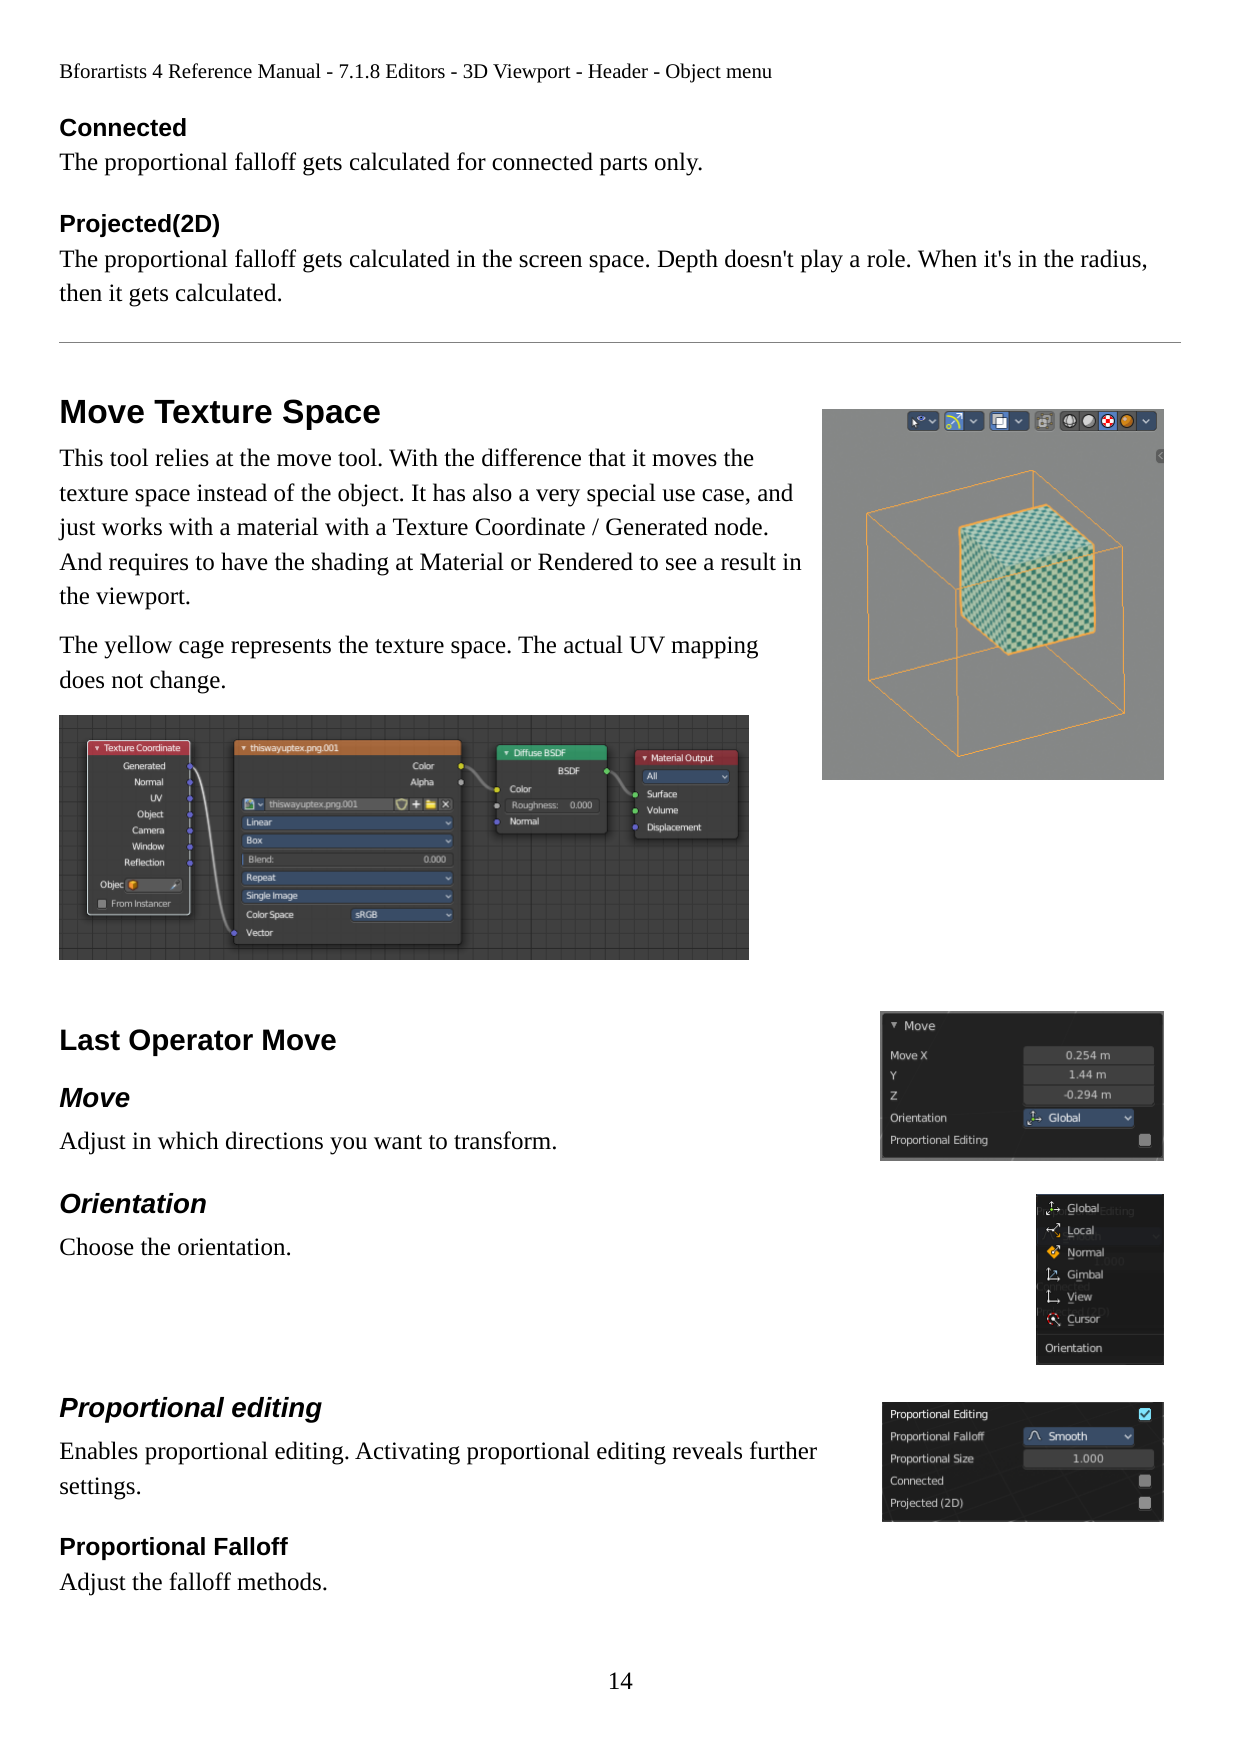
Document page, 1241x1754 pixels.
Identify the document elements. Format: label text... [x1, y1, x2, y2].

picture [822, 409, 1164, 780]
text Adjust the falloff methods. [59, 1567, 1181, 1596]
subtitle [1164, 1023, 1181, 1057]
text Adjust in which directions you want to transform. [59, 1126, 880, 1155]
text The proportional falloff gets calculated in the screen space. Depth doesn't play a role. When it's in the radius, then it gets calculated. [59, 244, 1181, 307]
subtitle [1164, 1082, 1181, 1114]
text Choose the orientation. [59, 1232, 1036, 1261]
subtitle Move Texture Space [59, 392, 1181, 431]
subtitle Orientation [59, 1188, 1181, 1220]
subtitle Move [59, 1082, 880, 1114]
subtitle Projected(2D) [59, 209, 1181, 237]
picture [880, 1011, 1164, 1161]
text Enables proportional editing. Activating proportional editing reveals further settings. [59, 1436, 882, 1499]
text This tool relies at the move tool. With the difference that it moves the texture space instead of the object. It has also a very special use case, and just works with a material with a Texture Coordinate / Generated node. And requires to have the shading at Material or Rendered to see a result in the viewport. [59, 443, 822, 610]
subtitle Proportional editing [59, 1392, 1181, 1424]
picture [1036, 1194, 1164, 1365]
text [1164, 1232, 1181, 1261]
subtitle Connected [59, 113, 1181, 141]
text The yellow cage represents the texture space. The actual UV mapping does not change. [59, 630, 822, 694]
picture [882, 1402, 1164, 1522]
subtitle Proportional Falloff [59, 1532, 1181, 1561]
text The proportional falloff gets calculated for connected parts only. [59, 147, 1181, 176]
subtitle Last Operator Move [59, 1023, 880, 1057]
picture [59, 715, 749, 960]
